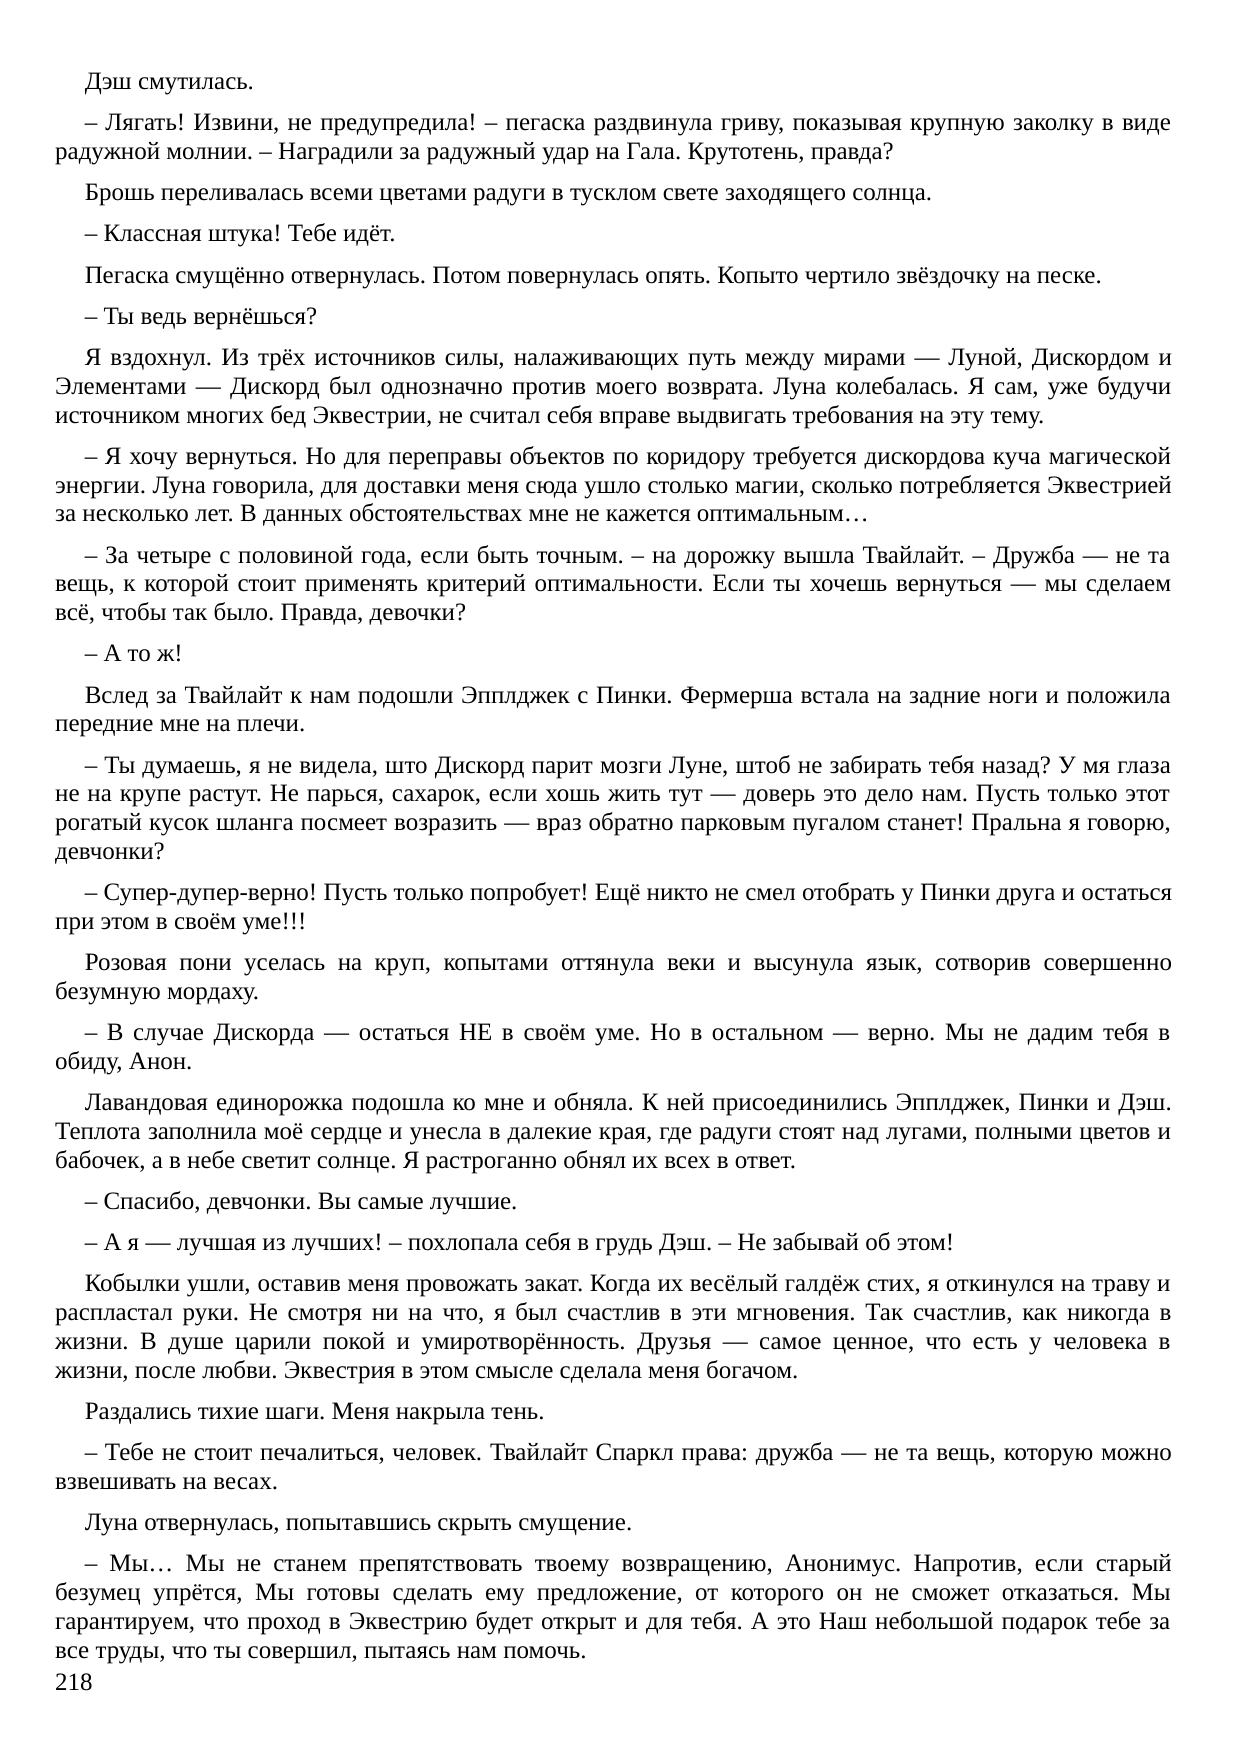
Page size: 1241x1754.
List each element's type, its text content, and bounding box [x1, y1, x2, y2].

text Раздались тихие шаги. Меня накрыла тень. [55, 1396, 1173, 1425]
text – Классная штука! Тебе идёт. [55, 218, 1173, 247]
text – А то ж! [55, 638, 1173, 667]
text Луна отвернулась, попытавшись скрыть смущение. [55, 1507, 1173, 1536]
text Дэш смутилась. [55, 66, 1173, 95]
text Я вздохнул. Из трёх источников силы, налаживающих путь между мирами — Луной, Дискордом и Элементами — Дискорд был однозначно против моего возврата. Луна колебалась. Я сам, уже будучи источником многих бед Эквестрии, не считал себя вправе выдвигать требования на эту тему. [55, 342, 1173, 428]
text Пегаска смущённо отвернулась. Потом повернулась опять. Копыто чертило звёздочку на песке. [55, 260, 1173, 288]
text – Спасибо, девчонки. Вы самые лучшие. [55, 1186, 1173, 1215]
text – За четыре с половиной года, если быть точным. – на дорожку вышла Твайлайт. – Дружба — не та вещь, к которой стоит применять критерий оптимальности. Если ты хочешь вернуться — мы сделаем всё, чтобы так было. Правда, девочки? [55, 540, 1173, 626]
text – Ты думаешь, я не видела, што Дискорд парит мозги Луне, штоб не забирать тебя назад? У мя глаза не на крупе растут. Не парься, сахарок, если хошь жить тут — доверь это дело нам. Пусть только этот рогатый кусок шланга посмеет возразить — враз обратно парковым пугалом станет! Пральна я говорю, девчонки? [55, 750, 1173, 865]
text Лавандовая единорожка подошла ко мне и обняла. К ней присоединились Эпплджек, Пинки и Дэш. Теплота заполнила моё сердце и унесла в далекие края, где радуги стоят над лугами, полными цветов и бабочек, а в небе светит солнце. Я растроганно обнял их всех в ответ. [55, 1087, 1173, 1173]
text – Супер-дупер-верно! Пусть только попробует! Ещё никто не смел отобрать у Пинки друга и остаться при этом в своём уме!!! [55, 877, 1173, 935]
text – А я — лучшая из лучших! – похлопала себя в грудь Дэш. – Не забывай об этом! [55, 1227, 1173, 1256]
text Кобылки ушли, оставив меня провожать закат. Когда их весёлый галдёж стих, я откинулся на траву и распластал руки. Не смотря ни на что, я был счастлив в эти мгновения. Так счастлив, как никогда в жизни. В душе царили покой и умиротворённость. Друзья — самое ценное, что есть у человека в жизни, после любви. Эквестрия в этом смысле сделала меня богачом. [55, 1268, 1173, 1383]
text – Тебе не стоит печалиться, человек. Твайлайт Спаркл права: дружба — не та вещь, которую можно взвешивать на весах. [55, 1437, 1173, 1495]
text – Я хочу вернуться. Но для переправы объектов по коридору требуется дискордова куча магической энергии. Луна говорила, для доставки меня сюда ушло столько магии, сколько потребляется Эквестрией за несколько лет. В данных обстоятельствах мне не кажется оптимальным… [55, 441, 1173, 527]
text Розовая пони уселась на круп, копытами оттянула веки и высунула язык, сотворив совершенно безумную мордаху. [55, 947, 1173, 1005]
text – Лягать! Извини, не предупредила! – пегаска раздвинула гриву, показывая крупную заколку в виде радужной молнии. – Наградили за радужный удар на Гала. Крутотень, правда? [55, 107, 1173, 165]
text – В случае Дискорда — остаться НЕ в своём уме. Но в остальном — верно. Мы не дадим тебя в обиду, Анон. [55, 1017, 1173, 1075]
text – Ты ведь вернёшься? [55, 301, 1173, 330]
text Вслед за Твайлайт к нам подошли Эпплджек с Пинки. Фермерша встала на задние ноги и положила передние мне на плечи. [55, 680, 1173, 737]
text Брошь переливалась всеми цветами радуги в тусклом свете заходящего солнца. [55, 177, 1173, 206]
text – Мы… Мы не станем препятствовать твоему возвращению, Анонимус. Напротив, если старый безумец упрётся, Мы готовы сделать ему предложение, от которого он не сможет отказаться. Мы гарантируем, что проход в Эквестрию будет открыт и для тебя. А это Наш небольшой подарок тебе за все труды, что ты совершил, пытаясь нам помочь. [55, 1548, 1173, 1663]
